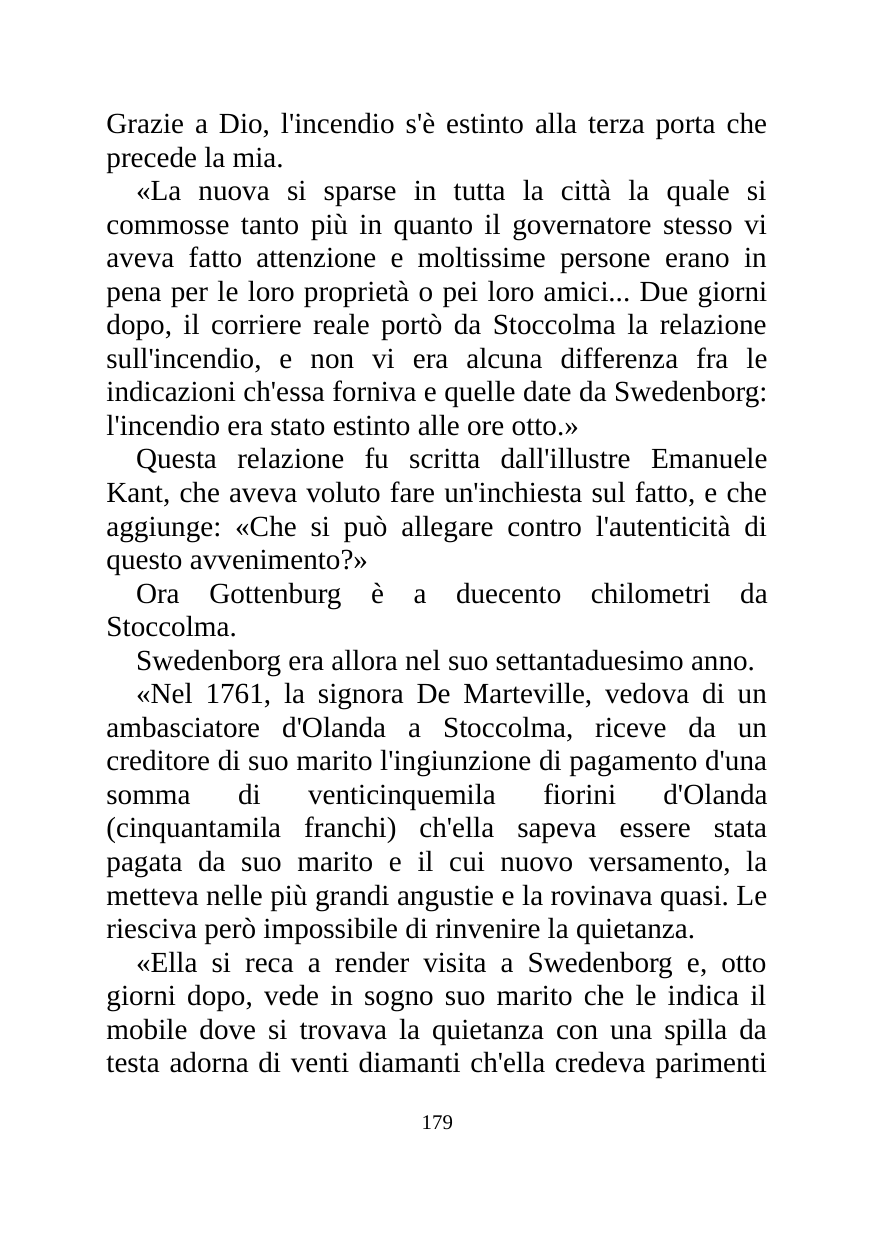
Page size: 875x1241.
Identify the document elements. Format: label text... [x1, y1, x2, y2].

text «La nuova si sparse in tutta la città la quale si commosse tanto più in quanto il governatore stesso vi aveva fatto attenzione e moltissime persone erano in pena per le loro proprietà o pei loro amici... Due giorni dopo, il corriere reale portò da Stoccolma la relazione sull'incendio, e non vi era alcuna differenza fra le indicazioni ch'essa forniva e quelle date da Swedenborg: l'incendio era stato estinto alle ore otto.» [106, 173, 768, 442]
text «Nel 1761, la signora De Marteville, vedova di un ambasciatore d'Olanda a Stoccolma, riceve da un creditore di suo marito l'ingiunzione di pagamento d'una somma di venticinquemila fiorini d'Olanda (cinquantamila franchi) ch'ella sapeva essere stata pagata da suo marito e il cui nuovo versamento, la metteva nelle più grandi angustie e la rovinava quasi. Le riesciva però impossibile di rinvenire la quietanza. [106, 676, 768, 945]
text Grazie a Dio, l'incendio s'è estinto alla terza porta che precede la mia. [106, 106, 768, 173]
text Questa relazione fu scritta dall'illustre Emanuele Kant, che aveva voluto fare un'inchiesta sul fatto, e che aggiunge: «Che si può allegare contro l'autenticità di questo avvenimento?» [106, 442, 768, 576]
text Swedenborg era allora nel suo settantaduesimo anno. [106, 643, 768, 676]
text Ora Gottenburg è a duecento chilometri da Stoccolma. [106, 576, 768, 643]
text «Ella si reca a render visita a Swedenborg e, otto giorni dopo, vede in sogno suo marito che le indica il mobile dove si trovava la quietanza con una spilla da testa adorna di venti diamanti ch'ella credeva parimenti [106, 945, 768, 1079]
